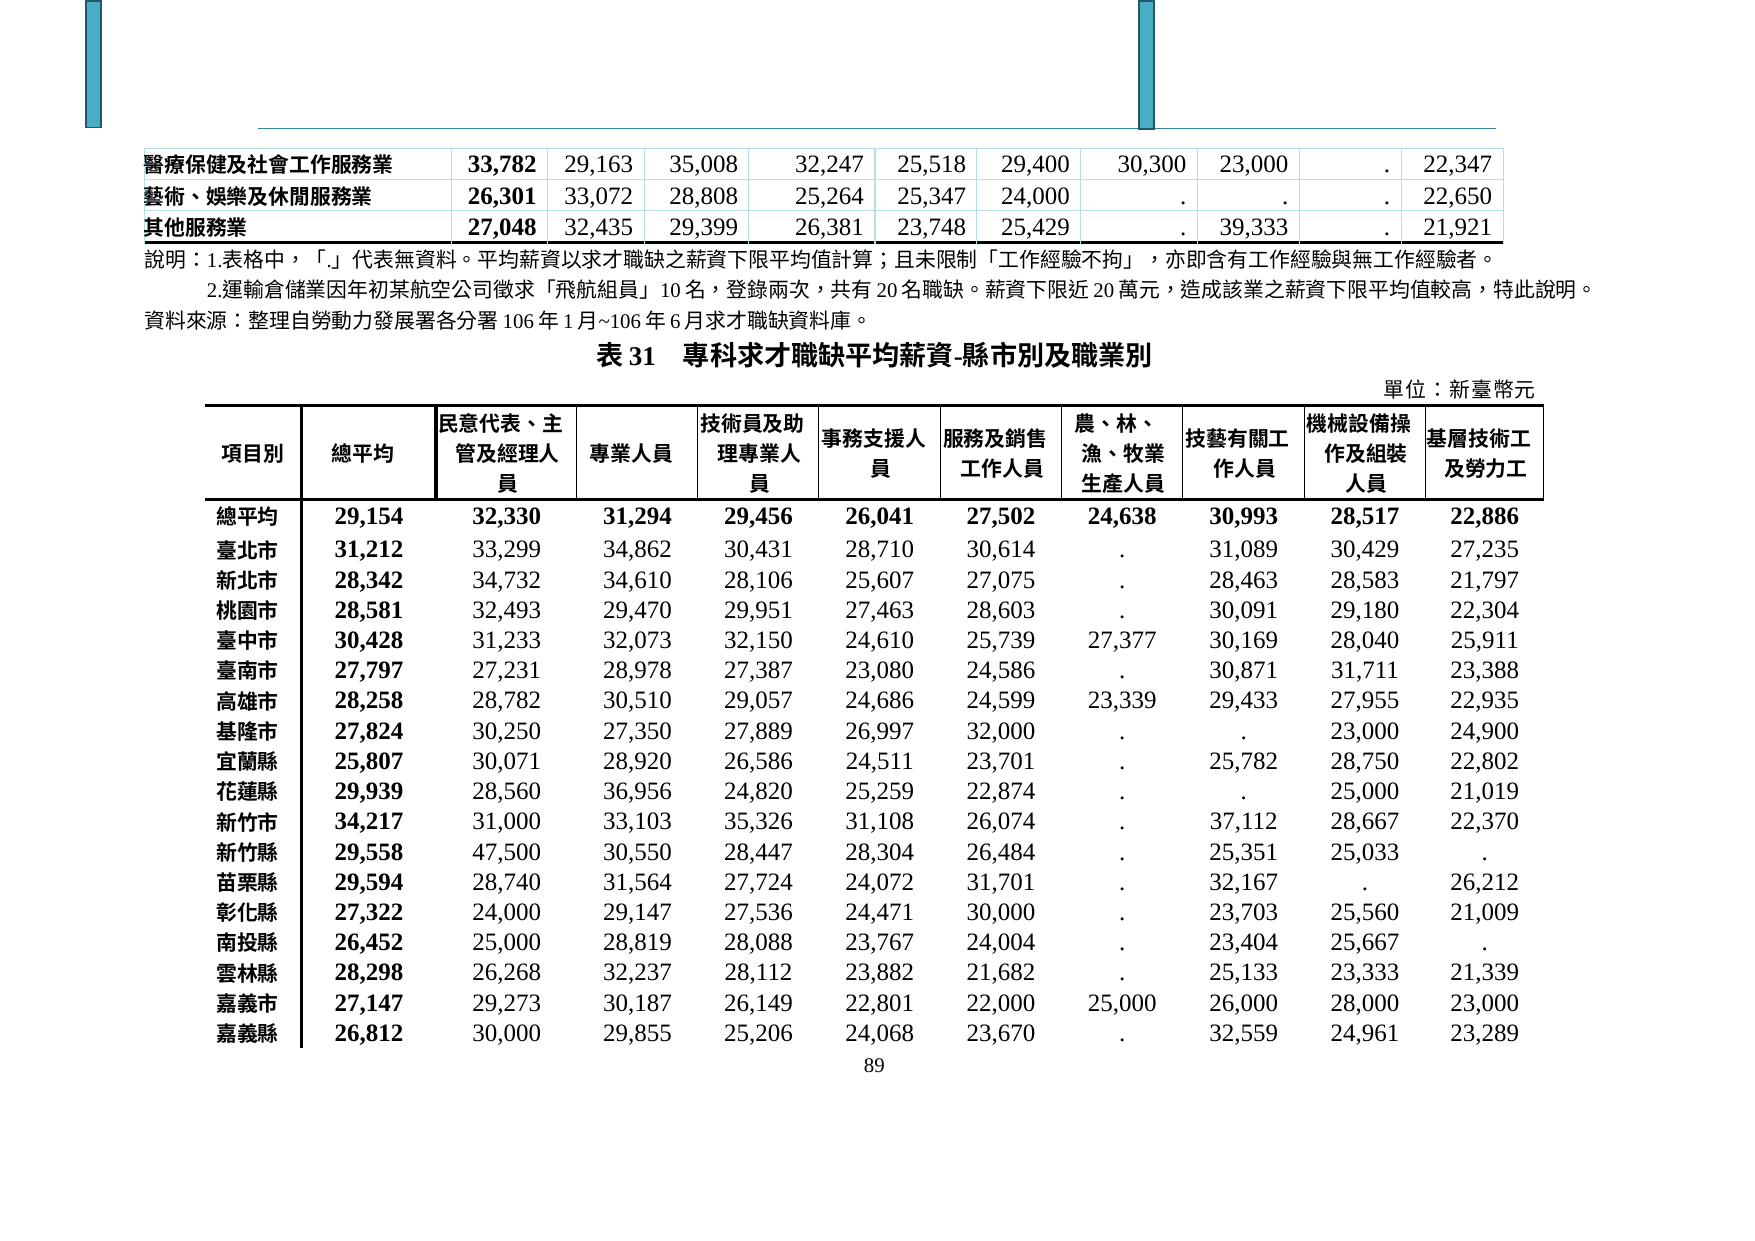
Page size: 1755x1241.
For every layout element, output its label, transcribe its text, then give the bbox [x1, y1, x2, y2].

table_cell 高雄市 [205, 685, 300, 715]
table_cell . [1198, 180, 1299, 210]
table_cell 29,855 [577, 1017, 698, 1047]
table_cell 30,091 [1183, 594, 1304, 624]
table_cell 25,206 [698, 1017, 819, 1047]
table_cell 26,586 [698, 745, 819, 776]
table_cell 28,920 [577, 745, 698, 776]
table_cell 25,347 [876, 180, 976, 210]
table_cell . [1061, 655, 1183, 685]
table_cell 26,212 [1425, 866, 1543, 896]
table_header 農、林、漁、牧業生產人員 [1062, 407, 1182, 497]
text 單位：新臺幣元 [144, 373, 1535, 404]
table_cell 34,862 [577, 534, 698, 564]
table_cell 31,564 [577, 866, 698, 896]
table_cell 31,711 [1304, 655, 1425, 685]
table_cell 新竹縣 [205, 836, 300, 866]
table_cell 臺北市 [205, 531, 300, 564]
table_cell . [1061, 564, 1183, 594]
table_cell 29,594 [303, 866, 436, 896]
table_cell 26,041 [819, 501, 940, 531]
table_cell 25,259 [819, 776, 940, 806]
table_cell 23,703 [1183, 896, 1304, 927]
table_cell 28,819 [577, 927, 698, 957]
table_cell 26,812 [303, 1017, 436, 1047]
table_cell 26,452 [303, 927, 436, 957]
table_cell 28,000 [1304, 987, 1425, 1017]
table_cell 25,033 [1304, 836, 1425, 866]
table_cell 30,000 [436, 1017, 577, 1047]
table_cell 32,000 [940, 715, 1061, 745]
table_cell 23,000 [1425, 987, 1543, 1017]
table_cell . [1061, 534, 1183, 564]
table_cell 25,133 [1183, 957, 1304, 987]
table_cell . [1061, 715, 1183, 745]
table_cell 22,000 [940, 987, 1061, 1017]
table_cell 28,106 [698, 564, 819, 594]
table_cell . [1061, 896, 1183, 927]
table_cell 24,000 [977, 180, 1080, 210]
table_cell 30,187 [577, 987, 698, 1017]
table_cell 23,882 [819, 957, 940, 987]
table_cell 苗栗縣 [205, 866, 300, 896]
table_cell 26,149 [698, 987, 819, 1017]
table_cell 24,961 [1304, 1017, 1425, 1047]
table_cell 27,235 [1425, 534, 1543, 564]
table_cell 27,724 [698, 866, 819, 896]
table_cell 25,911 [1425, 625, 1543, 655]
table_cell . [1183, 776, 1304, 806]
table_cell 29,470 [577, 594, 698, 624]
table_cell 29,147 [577, 896, 698, 927]
table_cell 28,581 [303, 594, 436, 624]
table_cell 桃園市 [205, 594, 300, 624]
table_cell . [1300, 211, 1401, 241]
table_cell 醫療保健及社會工作服務業 [145, 149, 451, 179]
table_cell 28,782 [436, 685, 577, 715]
table_cell 25,264 [749, 180, 874, 210]
table_cell 30,250 [436, 715, 577, 745]
table_cell 25,667 [1304, 927, 1425, 957]
table_cell 47,500 [436, 836, 577, 866]
table_cell 25,807 [303, 745, 436, 776]
table_cell . [1081, 211, 1197, 241]
table_cell 28,560 [436, 776, 577, 806]
table_cell 26,268 [436, 957, 577, 987]
table_header 民意代表、主管及經理人員 [438, 407, 576, 497]
table_header 技藝有關工作人員 [1183, 407, 1304, 497]
table_header 技術員及助理專業人員 [698, 407, 818, 497]
table_cell 25,000 [1061, 987, 1183, 1017]
table_cell . [1183, 715, 1304, 745]
table_cell 23,748 [876, 211, 976, 241]
table_cell 嘉義市 [205, 987, 300, 1017]
table_cell . [1061, 806, 1183, 836]
table_cell 21,921 [1402, 211, 1503, 241]
table_cell 21,339 [1425, 957, 1543, 987]
table_cell 24,072 [819, 866, 940, 896]
table_cell 32,073 [577, 625, 698, 655]
table_cell 27,889 [698, 715, 819, 745]
table_cell 23,289 [1425, 1017, 1543, 1047]
table_cell 30,431 [698, 534, 819, 564]
table_cell . [1061, 927, 1183, 957]
table_cell 26,997 [819, 715, 940, 745]
table_cell 26,000 [1183, 987, 1304, 1017]
table_cell 雲林縣 [205, 957, 300, 987]
table_cell 30,000 [940, 896, 1061, 927]
table_cell 28,517 [1304, 501, 1425, 531]
table_cell 31,701 [940, 866, 1061, 896]
table_cell 24,511 [819, 745, 940, 776]
table_cell 29,433 [1183, 685, 1304, 715]
table_cell 33,072 [548, 180, 644, 210]
table_cell 32,247 [749, 149, 874, 179]
table_cell 25,000 [1304, 776, 1425, 806]
table_cell 22,304 [1425, 594, 1543, 624]
table_cell 藝術、娛樂及休閒服務業 [145, 180, 451, 210]
table_cell . [1061, 866, 1183, 896]
table_cell 27,536 [698, 896, 819, 927]
table_cell 28,088 [698, 927, 819, 957]
table_cell 24,900 [1425, 715, 1543, 745]
text 表31 專科求才職缺平均薪資-縣市別及職業別 [144, 334, 1604, 373]
table_header 服務及銷售工作人員 [941, 407, 1061, 497]
table_cell 33,782 [452, 149, 547, 179]
table_cell 30,871 [1183, 655, 1304, 685]
table_cell 29,180 [1304, 594, 1425, 624]
table_cell . [1425, 836, 1543, 866]
table_cell 27,322 [303, 896, 436, 927]
table_cell 22,935 [1425, 685, 1543, 715]
table_cell 22,347 [1402, 149, 1503, 179]
table_cell . [1300, 180, 1401, 210]
table_cell 32,150 [698, 625, 819, 655]
table_cell 24,820 [698, 776, 819, 806]
table_cell 27,463 [819, 594, 940, 624]
table_cell 27,350 [577, 715, 698, 745]
table_cell 33,299 [436, 534, 577, 564]
table_cell 23,701 [940, 745, 1061, 776]
table_header 事務支援人員 [819, 407, 940, 497]
table_cell . [1300, 149, 1401, 179]
table_cell 28,298 [303, 957, 436, 987]
table_cell 29,400 [977, 149, 1080, 179]
table_header 基層技術工及勞力工 [1426, 407, 1543, 497]
table_cell 32,237 [577, 957, 698, 987]
table_cell 28,304 [819, 836, 940, 866]
table_cell 22,802 [1425, 745, 1543, 776]
table_cell . [1304, 866, 1425, 896]
table_cell 24,686 [819, 685, 940, 715]
table_cell 24,471 [819, 896, 940, 927]
table_cell 27,048 [452, 211, 547, 241]
table_cell 21,682 [940, 957, 1061, 987]
table_cell 22,874 [940, 776, 1061, 806]
table_cell 南投縣 [205, 927, 300, 957]
table_cell 29,558 [303, 836, 436, 866]
table_cell 總平均 [205, 501, 300, 531]
table_cell 22,370 [1425, 806, 1543, 836]
text 資料來源：整理自勞動力發展署各分署106年1月~106年6月求才職缺資料庫。 [144, 304, 1604, 334]
text 2.運輸倉儲業因年初某航空公司徵求「飛航組員」10名，登錄兩次，共有20名職缺。薪資下限近20萬元，造成該業之薪資下限平均值較高，特此說明。 [207, 274, 1604, 304]
table_cell 28,808 [645, 180, 748, 210]
table_cell 22,650 [1402, 180, 1503, 210]
table_header 專業人員 [577, 407, 697, 497]
table_cell 25,518 [876, 149, 976, 179]
table_cell 25,782 [1183, 745, 1304, 776]
table_cell 30,510 [577, 685, 698, 715]
table_cell 31,089 [1183, 534, 1304, 564]
table_cell 30,993 [1183, 501, 1304, 531]
table_cell . [1425, 927, 1543, 957]
table_cell 基隆市 [205, 715, 300, 745]
table_cell 33,103 [577, 806, 698, 836]
table_cell 22,886 [1425, 501, 1543, 531]
table_cell 27,824 [303, 715, 436, 745]
table_cell 27,075 [940, 564, 1061, 594]
table_cell 30,428 [303, 625, 436, 655]
table_cell 34,217 [303, 806, 436, 836]
table_cell 29,273 [436, 987, 577, 1017]
table_cell 27,387 [698, 655, 819, 685]
table_cell 24,610 [819, 625, 940, 655]
table_cell 21,019 [1425, 776, 1543, 806]
table_cell 25,351 [1183, 836, 1304, 866]
table_cell 29,057 [698, 685, 819, 715]
table_header 機械設備操作及組裝人員 [1305, 407, 1425, 497]
table_cell 28,583 [1304, 564, 1425, 594]
table_cell 29,399 [645, 211, 748, 241]
table_cell 26,484 [940, 836, 1061, 866]
table_cell 24,586 [940, 655, 1061, 685]
table_cell . [1081, 180, 1197, 210]
table_cell 28,112 [698, 957, 819, 987]
table_cell 30,614 [940, 534, 1061, 564]
table_cell 21,009 [1425, 896, 1543, 927]
table_cell 30,169 [1183, 625, 1304, 655]
table_cell 28,342 [303, 564, 436, 594]
table_cell 30,300 [1081, 149, 1197, 179]
table_cell 39,333 [1198, 211, 1299, 241]
table_cell 32,559 [1183, 1017, 1304, 1047]
table_cell 24,638 [1061, 501, 1183, 531]
table_cell 37,112 [1183, 806, 1304, 836]
table_cell 31,000 [436, 806, 577, 836]
table_cell 28,258 [303, 685, 436, 715]
table_cell 25,429 [977, 211, 1080, 241]
table_cell 30,550 [577, 836, 698, 866]
table_cell 新竹市 [205, 806, 300, 836]
table_cell 26,074 [940, 806, 1061, 836]
table_cell 29,939 [303, 776, 436, 806]
table_cell 26,301 [452, 180, 547, 210]
table_cell 25,607 [819, 564, 940, 594]
table_cell . [1061, 957, 1183, 987]
table_cell . [1061, 836, 1183, 866]
table_cell 28,750 [1304, 745, 1425, 776]
table_cell 32,167 [1183, 866, 1304, 896]
table_cell 28,463 [1183, 564, 1304, 594]
table_cell 23,339 [1061, 685, 1183, 715]
table_cell 31,294 [577, 501, 698, 531]
table_cell 31,233 [436, 625, 577, 655]
table_cell 宜蘭縣 [205, 745, 300, 776]
table_cell 22,801 [819, 987, 940, 1017]
table_cell 36,956 [577, 776, 698, 806]
table_cell 35,008 [645, 149, 748, 179]
table_cell 23,404 [1183, 927, 1304, 957]
table_cell 25,000 [436, 927, 577, 957]
table_cell 32,330 [436, 501, 577, 531]
table_cell 27,231 [436, 655, 577, 685]
table_cell 24,000 [436, 896, 577, 927]
table_cell 35,326 [698, 806, 819, 836]
table_cell 27,147 [303, 987, 436, 1017]
table_cell 29,951 [698, 594, 819, 624]
table_cell 28,978 [577, 655, 698, 685]
table_cell 嘉義縣 [205, 1017, 300, 1047]
table_cell 21,797 [1425, 564, 1543, 594]
table_cell 花蓮縣 [205, 776, 300, 806]
table_cell 23,767 [819, 927, 940, 957]
table_cell 23,670 [940, 1017, 1061, 1047]
table_cell 34,610 [577, 564, 698, 594]
table_header 總平均 [303, 407, 434, 497]
table_cell 23,388 [1425, 655, 1543, 685]
text 說明：1.表格中，「.」代表無資料。平均薪資以求才職缺之薪資下限平均值計算；且未限制「工作經驗不拘」，亦即含有工作經驗與無工作經驗者。 [144, 243, 1604, 274]
table_header 項目別 [205, 407, 300, 497]
table_cell 臺中市 [205, 625, 300, 655]
table_cell 31,108 [819, 806, 940, 836]
table_cell 28,710 [819, 534, 940, 564]
table_cell 28,040 [1304, 625, 1425, 655]
table_cell 25,739 [940, 625, 1061, 655]
table_cell 28,667 [1304, 806, 1425, 836]
table_cell 28,740 [436, 866, 577, 896]
table_cell 24,599 [940, 685, 1061, 715]
table_cell . [1061, 1017, 1183, 1047]
table_cell . [1061, 594, 1183, 624]
table_cell 30,071 [436, 745, 577, 776]
table_cell 27,502 [940, 501, 1061, 531]
table_cell 23,000 [1304, 715, 1425, 745]
table_cell 31,212 [303, 531, 436, 564]
table_cell 其他服務業 [145, 211, 451, 241]
table_cell 28,447 [698, 836, 819, 866]
table_cell 29,456 [698, 501, 819, 531]
table_cell 臺南市 [205, 655, 300, 685]
table_cell 29,154 [303, 501, 436, 531]
table_cell 24,068 [819, 1017, 940, 1047]
table_cell 27,377 [1061, 625, 1183, 655]
table_cell 24,004 [940, 927, 1061, 957]
table_cell . [1061, 776, 1183, 806]
table_cell 彰化縣 [205, 896, 300, 927]
table_cell 32,435 [548, 211, 644, 241]
table_cell . [1061, 745, 1183, 776]
table_cell 28,603 [940, 594, 1061, 624]
table_cell 27,955 [1304, 685, 1425, 715]
table_cell 29,163 [548, 149, 644, 179]
table_cell 27,797 [303, 655, 436, 685]
table_cell 23,333 [1304, 957, 1425, 987]
table_cell 32,493 [436, 594, 577, 624]
table_cell 30,429 [1304, 534, 1425, 564]
table_cell 26,381 [749, 211, 874, 241]
table_cell 34,732 [436, 564, 577, 594]
table_cell 新北市 [205, 564, 300, 594]
table_cell 23,080 [819, 655, 940, 685]
table_cell 23,000 [1198, 149, 1299, 179]
table_cell 25,560 [1304, 896, 1425, 927]
